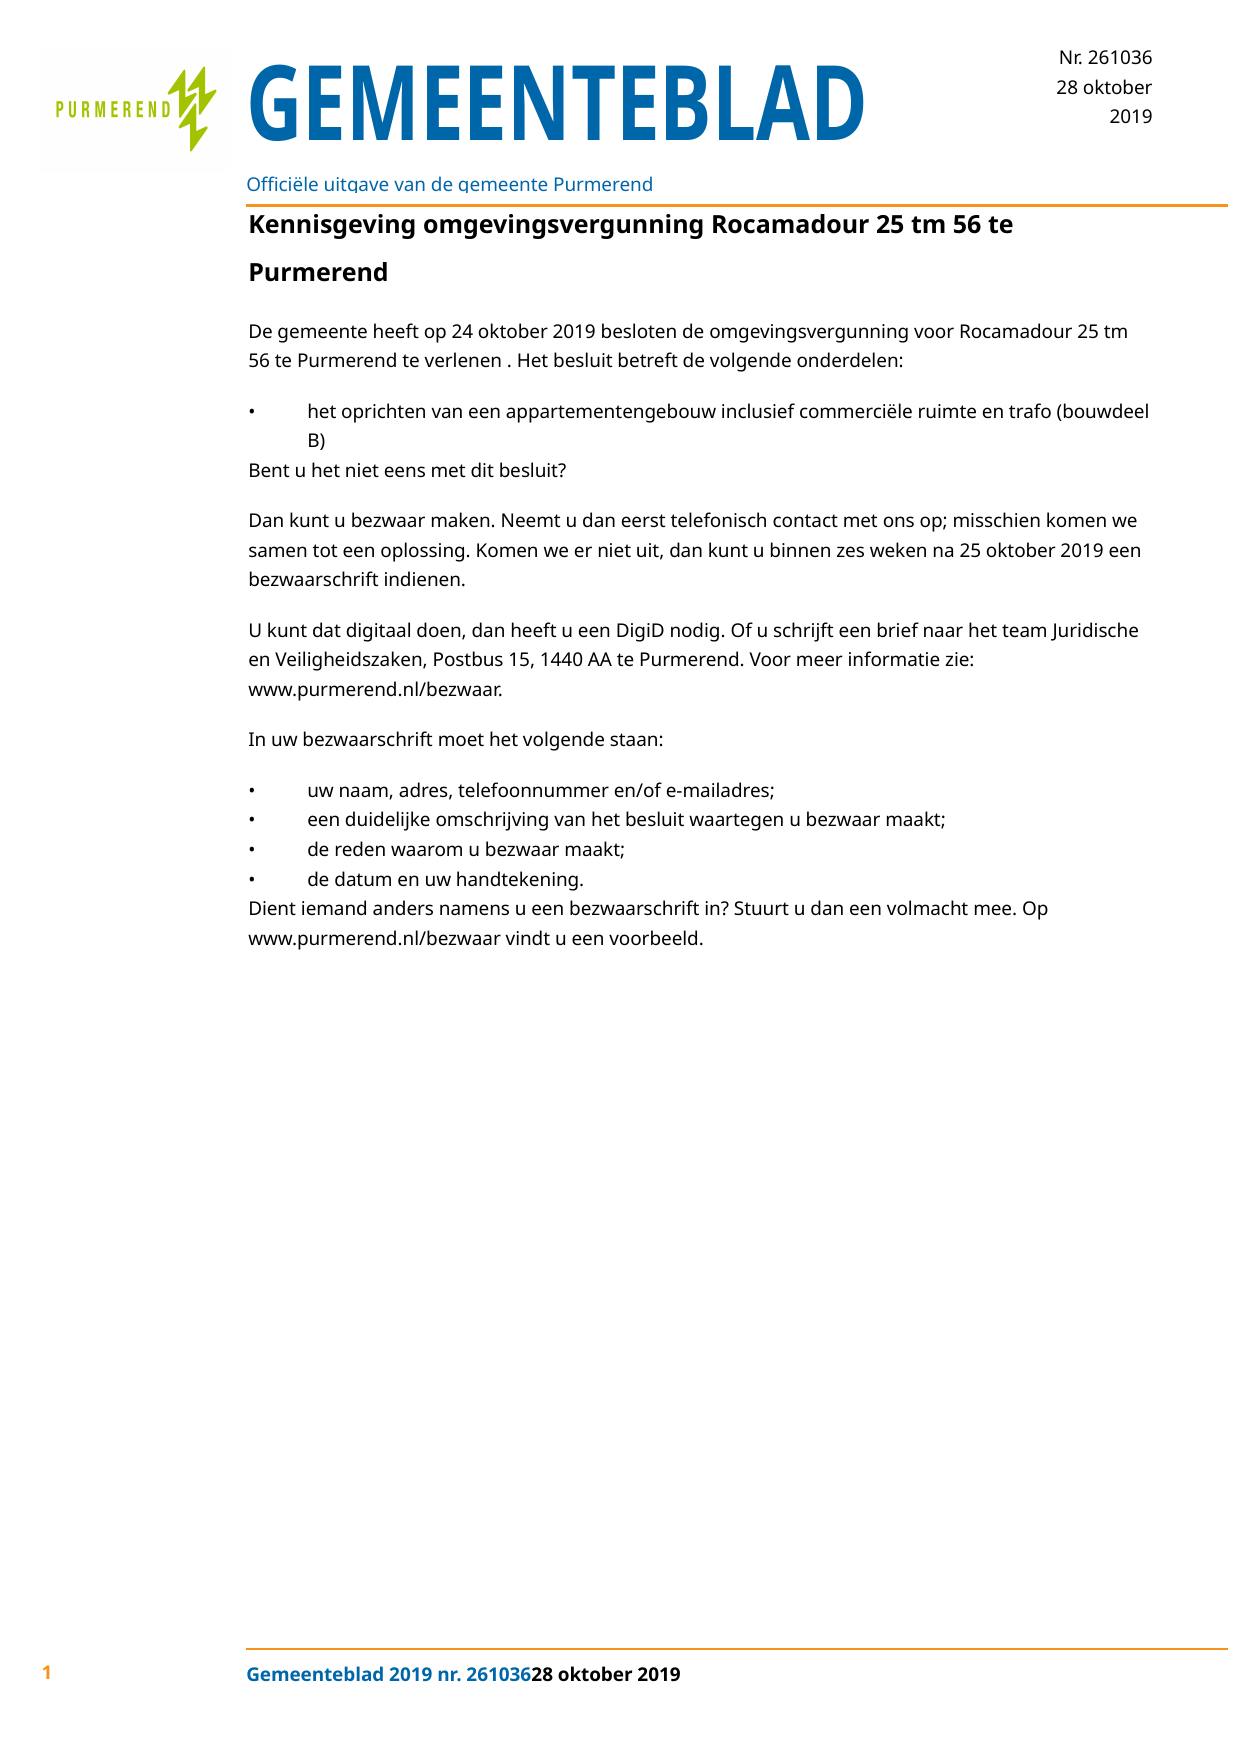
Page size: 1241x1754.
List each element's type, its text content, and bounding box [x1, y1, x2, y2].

list een duidelijke omschrijving van het besluit waartegen u bezwaar maakt; [248, 807, 1152, 832]
picture [41, 47, 231, 172]
text Dan kunt u bezwaar maken. Neemt u dan eerst telefonisch contact met ons op; misschien komen we samen tot een oplossing. Komen we er niet uit, dan kunt u binnen zes weken na 25 oktober 2019 een bezwaarschrift indienen. [248, 507, 1152, 592]
text In uw bezwaarschrift moet het volgende staan: [248, 727, 1152, 752]
list de datum en uw handtekening. [248, 866, 1152, 892]
text Kennisgeving omgevingsvergunning Rocamadour 25 tm 56 te Purmerend [248, 207, 1152, 288]
text Bent u het niet eens met dit besluit? [248, 457, 1152, 483]
list het oprichten van een appartementengebouw inclusief commerciële ruimte en trafo (bouwdeel B) [248, 398, 1152, 453]
list uw naam, adres, telefoonnummer en/of e-mailadres; [248, 777, 1152, 803]
text U kunt dat digitaal doen, dan heeft u een DigiD nodig. Of u schrijft een brief naar het team Juridische en Veiligheidszaken, Postbus 15, 1440 AA te Purmerend. Voor meer informatie zie: www.purmerend.nl/bezwaar. [248, 617, 1152, 702]
text De gemeente heeft op 24 oktober 2019 besloten de omgevingsvergunning voor Rocamadour 25 tm 56 te Purmerend te verlenen . Het besluit betreft de volgende onderdelen: [248, 318, 1152, 373]
text Dient iemand anders namens u een bezwaarschrift in? Stuurt u dan een volmacht mee. Op www.purmerend.nl/bezwaar vindt u een voorbeeld. [248, 895, 1152, 951]
list de reden waarom u bezwaar maakt; [248, 836, 1152, 862]
